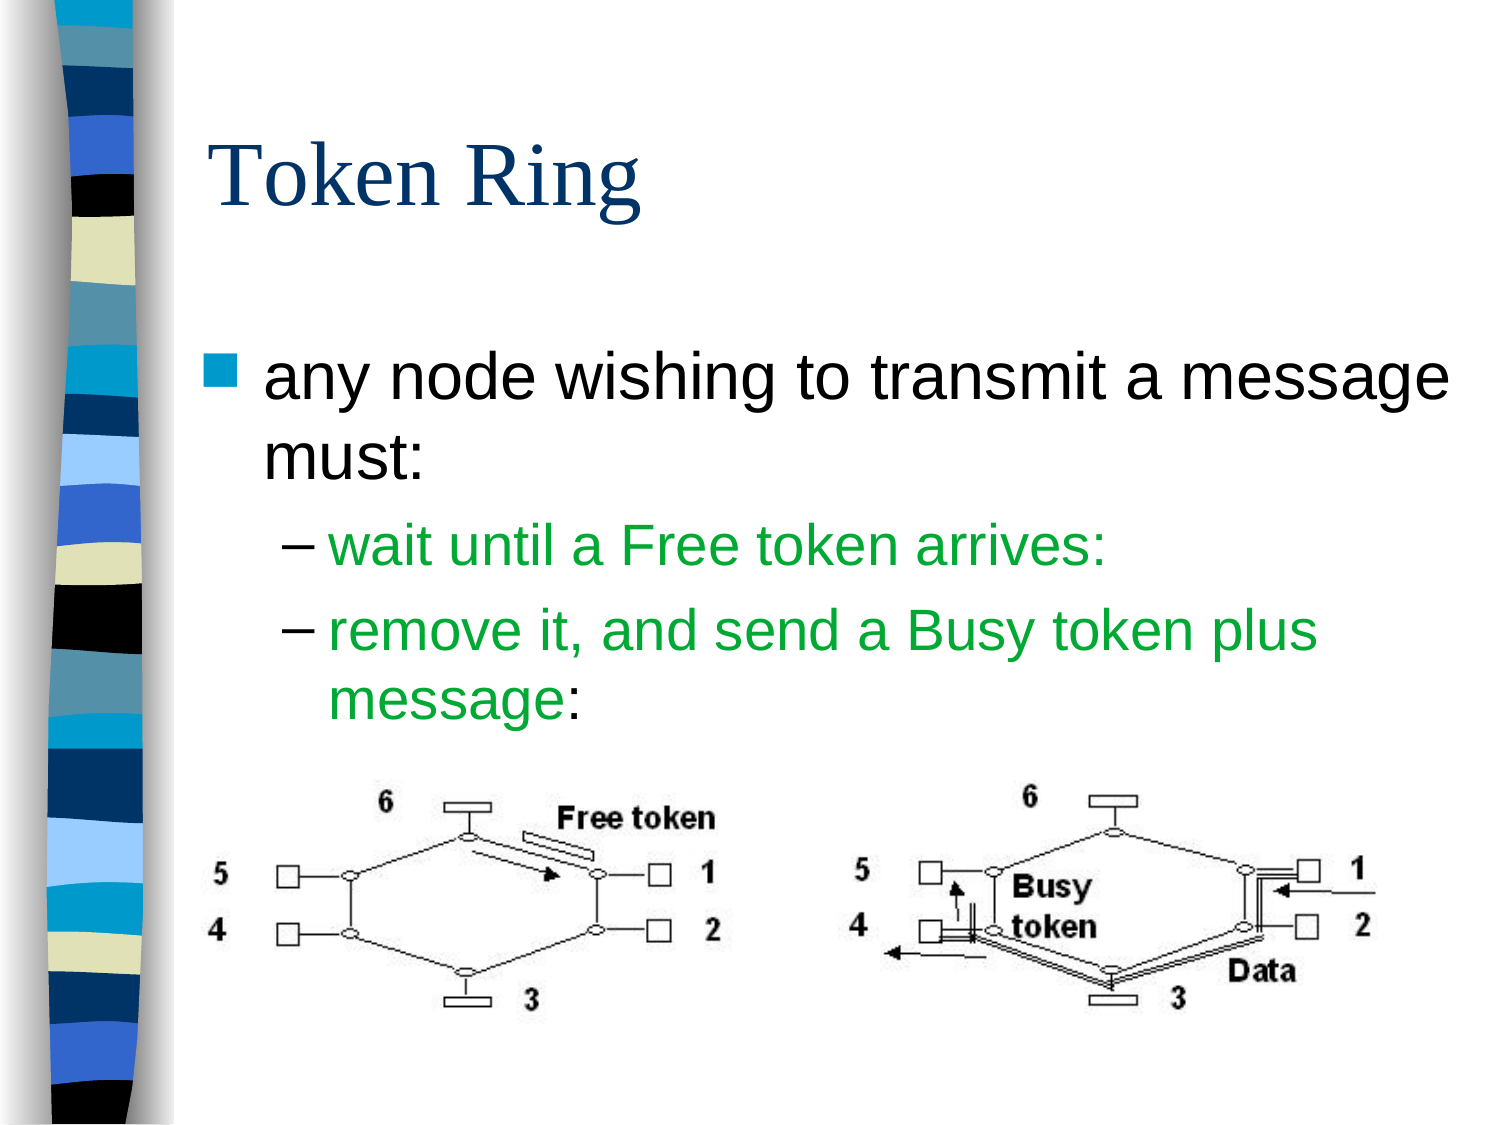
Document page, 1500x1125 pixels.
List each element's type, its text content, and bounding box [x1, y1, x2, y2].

picture [187, 779, 733, 1024]
list any node wishing to transmit a message must: wait until a Free token arrives: remove it, and send a Busy token plus message: [192, 324, 1468, 1000]
picture [837, 766, 1385, 1019]
title Token Ring [192, 74, 1468, 263]
